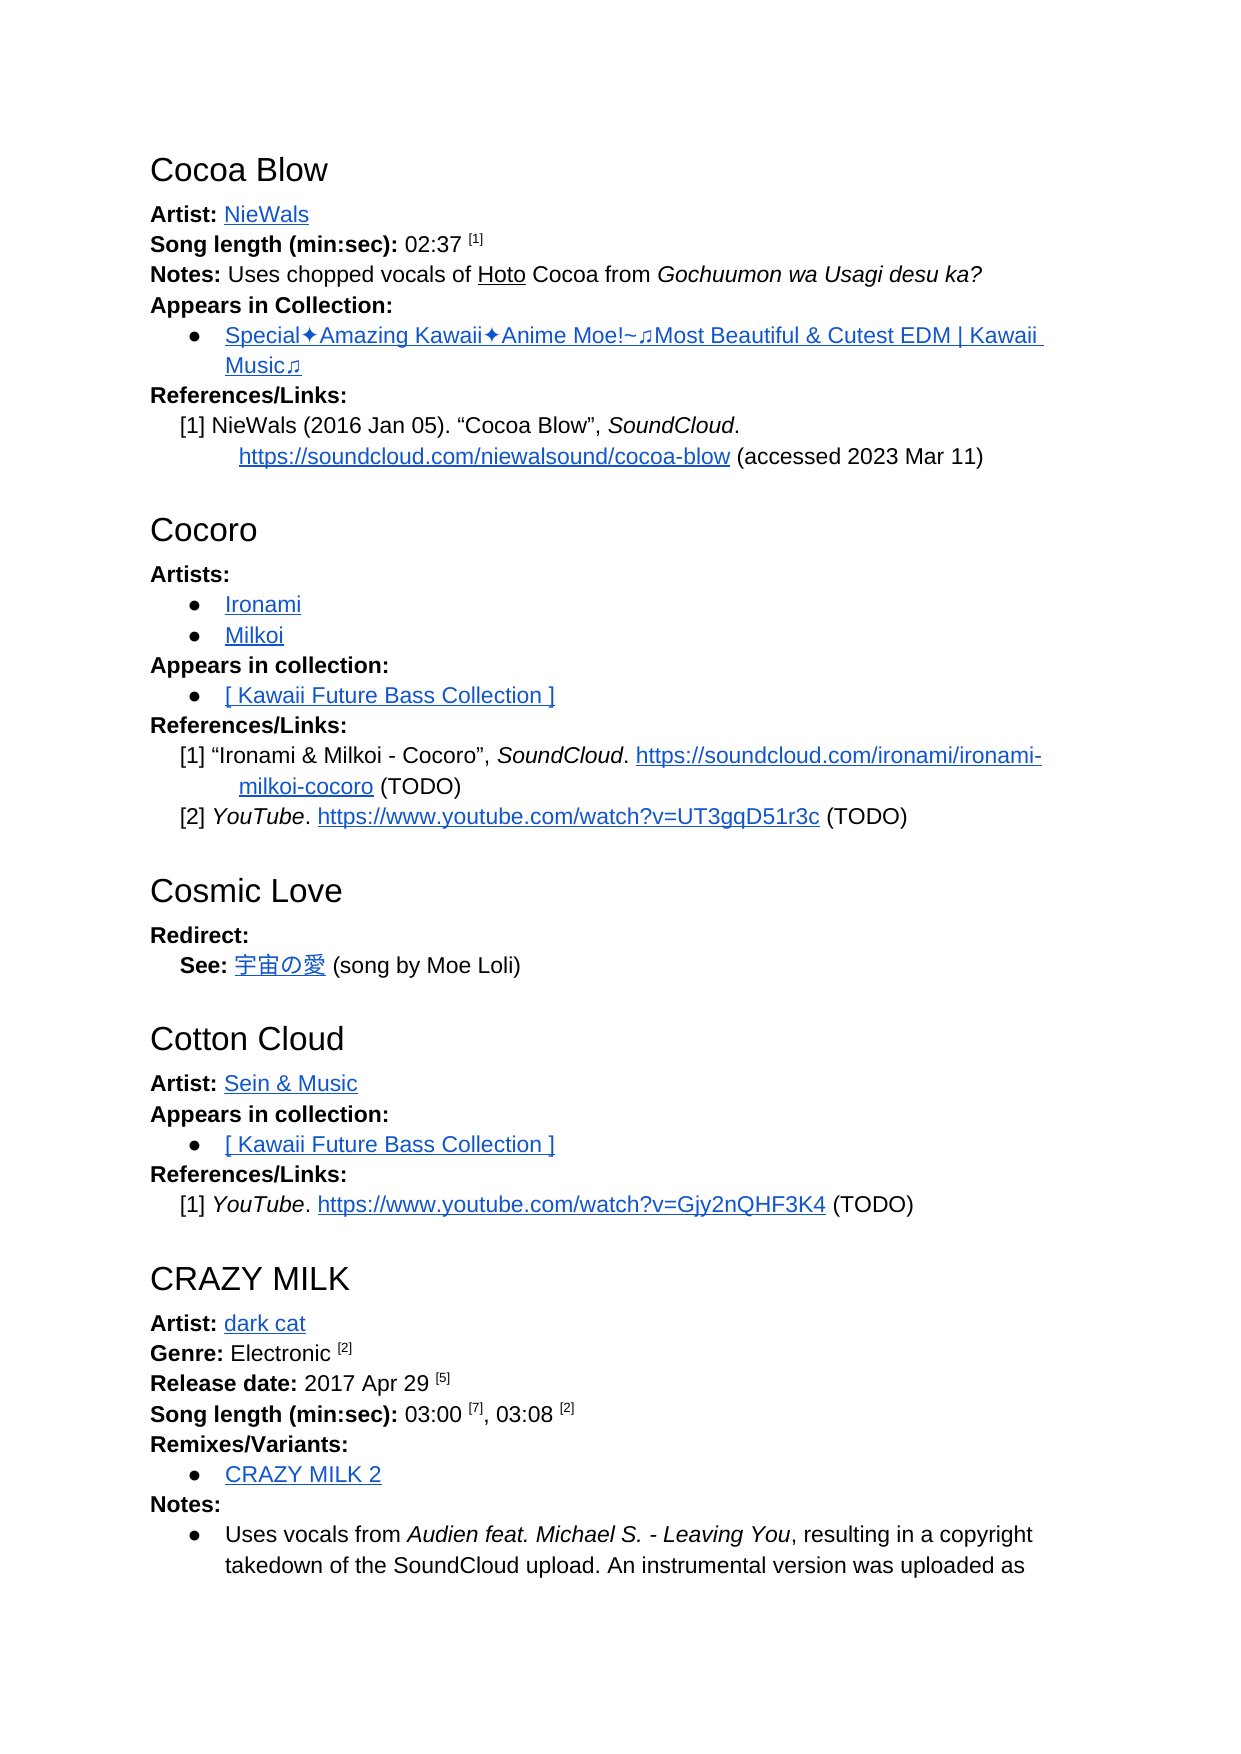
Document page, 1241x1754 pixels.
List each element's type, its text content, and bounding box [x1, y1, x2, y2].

list Uses vocals from Audien feat. Michael S. - Leaving You, resulting in a copyright takedown of the SoundCloud upload. An instrumental version was uploaded as [187, 1521, 1090, 1578]
text Notes: Uses chopped vocals of Hoto Cocoa from Gochuumon wa Usagi desu ka? [150, 261, 1090, 288]
text Appears in collection: [150, 1101, 1090, 1127]
text See: 宇宙の愛 (song by Moe Loli) [179, 952, 1090, 978]
text Song length (min:sec): 03:00 [7], 03:08 [2] [150, 1401, 1090, 1427]
subtitle Cocoro [150, 510, 1090, 549]
list Ironami [187, 591, 1090, 618]
text Appears in Collection: [150, 292, 1090, 318]
text References/Links: [150, 382, 1090, 408]
text Redirect: [150, 922, 1090, 948]
text Release date: 2017 Apr 29 [5] [150, 1370, 1090, 1397]
text Artist: Sein & Music [150, 1070, 1090, 1097]
subtitle Cotton Cloud [150, 1019, 1090, 1058]
list Milkoi [187, 622, 1090, 648]
list Special✦Amazing Kawaii✦Anime Moe!~♫Most Beautiful & Cutest EDM | Kawaii Music♫ [187, 322, 1090, 378]
text [2] YouTube. https://www.youtube.com/watch?v=UT3gqD51r3c (TODO) [179, 803, 1090, 829]
list [ Kawaii Future Bass Collection ] [187, 682, 1090, 708]
text Artist: dark cat [150, 1310, 1090, 1336]
subtitle Cosmic Love [150, 871, 1090, 909]
text [1] “Ironami & Milkoi - Cocoro”, SoundCloud. https://soundcloud.com/ironami/ironami-milkoi-cocoro (TODO) [179, 742, 1090, 799]
text Artist: NieWals [150, 201, 1090, 227]
text [1] YouTube. https://www.youtube.com/watch?v=Gjy2nQHF3K4 (TODO) [179, 1191, 1090, 1218]
text [1] NieWals (2016 Jan 05). “Cocoa Blow”, SoundCloud. https://soundcloud.com/niewalsound/cocoa-blow (accessed 2023 Mar 11) [179, 412, 1090, 469]
subtitle Cocoa Blow [150, 150, 1090, 188]
text Remixes/Variants: [150, 1431, 1090, 1457]
text Artists: [150, 561, 1090, 588]
text Appears in collection: [150, 652, 1090, 678]
text Song length (min:sec): 02:37 [1] [150, 231, 1090, 257]
text Notes: [150, 1491, 1090, 1517]
text Genre: Electronic [2] [150, 1340, 1090, 1366]
text References/Links: [150, 712, 1090, 739]
subtitle CRAZY MILK [150, 1259, 1090, 1297]
list CRAZY MILK 2 [187, 1461, 1090, 1487]
list [ Kawaii Future Bass Collection ] [187, 1131, 1090, 1157]
text References/Links: [150, 1161, 1090, 1187]
